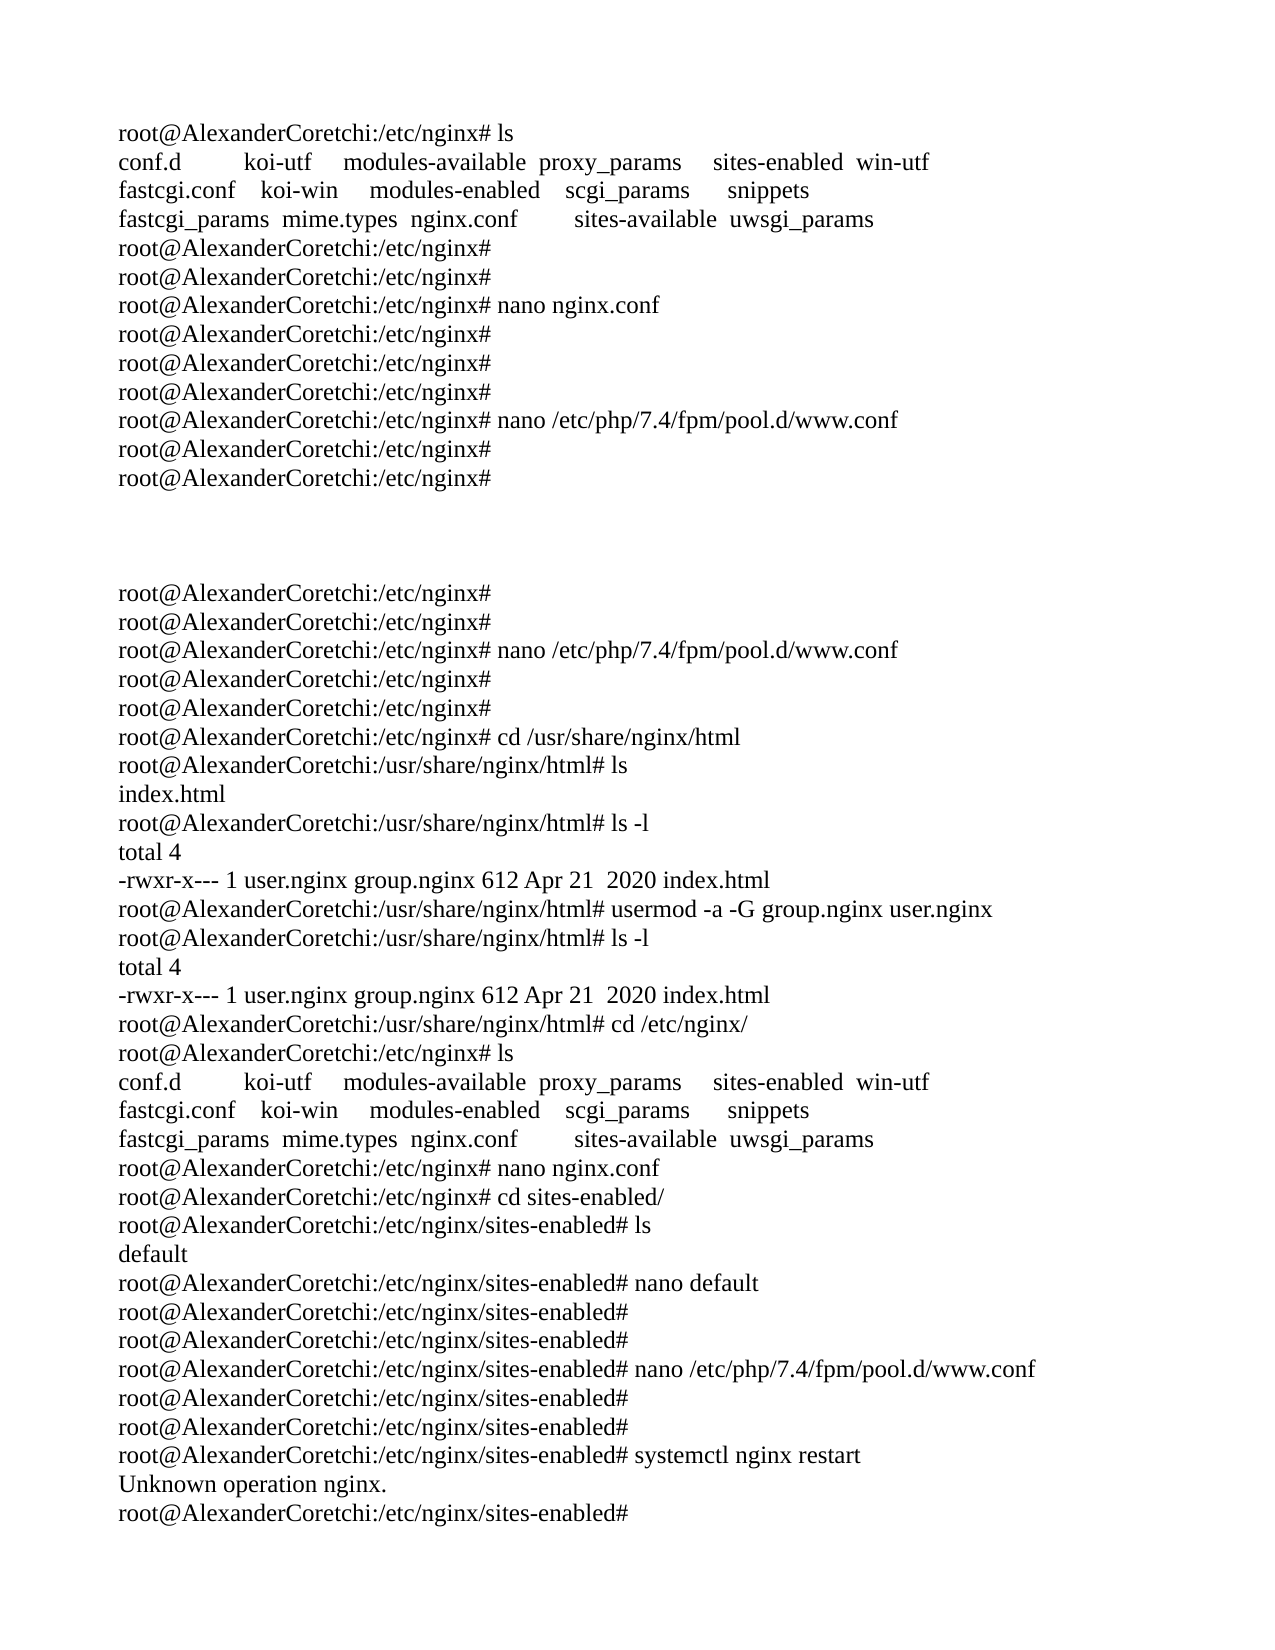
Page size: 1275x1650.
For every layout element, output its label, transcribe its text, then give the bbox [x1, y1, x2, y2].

text total 4 [118, 837, 1157, 866]
text root@AlexanderCoretchi:/usr/share/nginx/html# ls -l [118, 923, 1157, 952]
text root@AlexanderCoretchi:/usr/share/nginx/html# ls -l [118, 808, 1157, 837]
text root@AlexanderCoretchi:/etc/nginx# [118, 578, 1157, 607]
text root@AlexanderCoretchi:/etc/nginx# [118, 348, 1157, 377]
text root@AlexanderCoretchi:/etc/nginx/sites-enabled# [118, 1326, 1157, 1354]
text root@AlexanderCoretchi:/etc/nginx# nano nginx.conf [118, 1153, 1157, 1182]
text root@AlexanderCoretchi:/etc/nginx# [118, 377, 1157, 406]
text conf.d koi-utf modules-available proxy_params sites-enabled win-utf [118, 147, 1157, 176]
text fastcgi_params mime.types nginx.conf sites-available uwsgi_params [118, 204, 1157, 233]
text Unknown operation nginx. [118, 1469, 1157, 1498]
text default [118, 1239, 1157, 1268]
text root@AlexanderCoretchi:/etc/nginx# [118, 262, 1157, 291]
text root@AlexanderCoretchi:/etc/nginx# ls [118, 118, 1157, 147]
text root@AlexanderCoretchi:/usr/share/nginx/html# cd /etc/nginx/ [118, 1009, 1157, 1038]
text root@AlexanderCoretchi:/etc/nginx# [118, 434, 1157, 463]
text root@AlexanderCoretchi:/etc/nginx/sites-enabled# [118, 1412, 1157, 1441]
text root@AlexanderCoretchi:/etc/nginx# cd /usr/share/nginx/html [118, 722, 1157, 751]
text root@AlexanderCoretchi:/etc/nginx# [118, 693, 1157, 722]
text fastcgi.conf koi-win modules-enabled scgi_params snippets [118, 1096, 1157, 1124]
text root@AlexanderCoretchi:/etc/nginx# [118, 664, 1157, 693]
text fastcgi.conf koi-win modules-enabled scgi_params snippets [118, 176, 1157, 204]
text root@AlexanderCoretchi:/etc/nginx/sites-enabled# nano /etc/php/7.4/fpm/pool.d/www.conf [118, 1354, 1157, 1383]
text root@AlexanderCoretchi:/etc/nginx/sites-enabled# ls [118, 1211, 1157, 1239]
text root@AlexanderCoretchi:/etc/nginx/sites-enabled# [118, 1498, 1157, 1527]
text root@AlexanderCoretchi:/etc/nginx/sites-enabled# nano default [118, 1268, 1157, 1297]
text conf.d koi-utf modules-available proxy_params sites-enabled win-utf [118, 1067, 1157, 1096]
text root@AlexanderCoretchi:/etc/nginx# [118, 463, 1157, 492]
text root@AlexanderCoretchi:/etc/nginx# [118, 233, 1157, 262]
text total 4 [118, 952, 1157, 981]
text root@AlexanderCoretchi:/usr/share/nginx/html# ls [118, 751, 1157, 779]
text root@AlexanderCoretchi:/etc/nginx# nano nginx.conf [118, 291, 1157, 319]
text root@AlexanderCoretchi:/etc/nginx# nano /etc/php/7.4/fpm/pool.d/www.conf [118, 636, 1157, 664]
text root@AlexanderCoretchi:/etc/nginx# [118, 319, 1157, 348]
text root@AlexanderCoretchi:/usr/share/nginx/html# usermod -a -G group.nginx user.nginx [118, 894, 1157, 923]
text root@AlexanderCoretchi:/etc/nginx/sites-enabled# systemctl nginx restart [118, 1441, 1157, 1469]
text root@AlexanderCoretchi:/etc/nginx# nano /etc/php/7.4/fpm/pool.d/www.conf [118, 406, 1157, 434]
text root@AlexanderCoretchi:/etc/nginx# cd sites-enabled/ [118, 1182, 1157, 1211]
text fastcgi_params mime.types nginx.conf sites-available uwsgi_params [118, 1124, 1157, 1153]
text -rwxr-x--- 1 user.nginx group.nginx 612 Apr 21 2020 index.html [118, 866, 1157, 894]
text index.html [118, 779, 1157, 808]
text root@AlexanderCoretchi:/etc/nginx/sites-enabled# [118, 1297, 1157, 1326]
text root@AlexanderCoretchi:/etc/nginx# [118, 607, 1157, 636]
text -rwxr-x--- 1 user.nginx group.nginx 612 Apr 21 2020 index.html [118, 981, 1157, 1009]
text root@AlexanderCoretchi:/etc/nginx# ls [118, 1038, 1157, 1067]
text root@AlexanderCoretchi:/etc/nginx/sites-enabled# [118, 1383, 1157, 1412]
